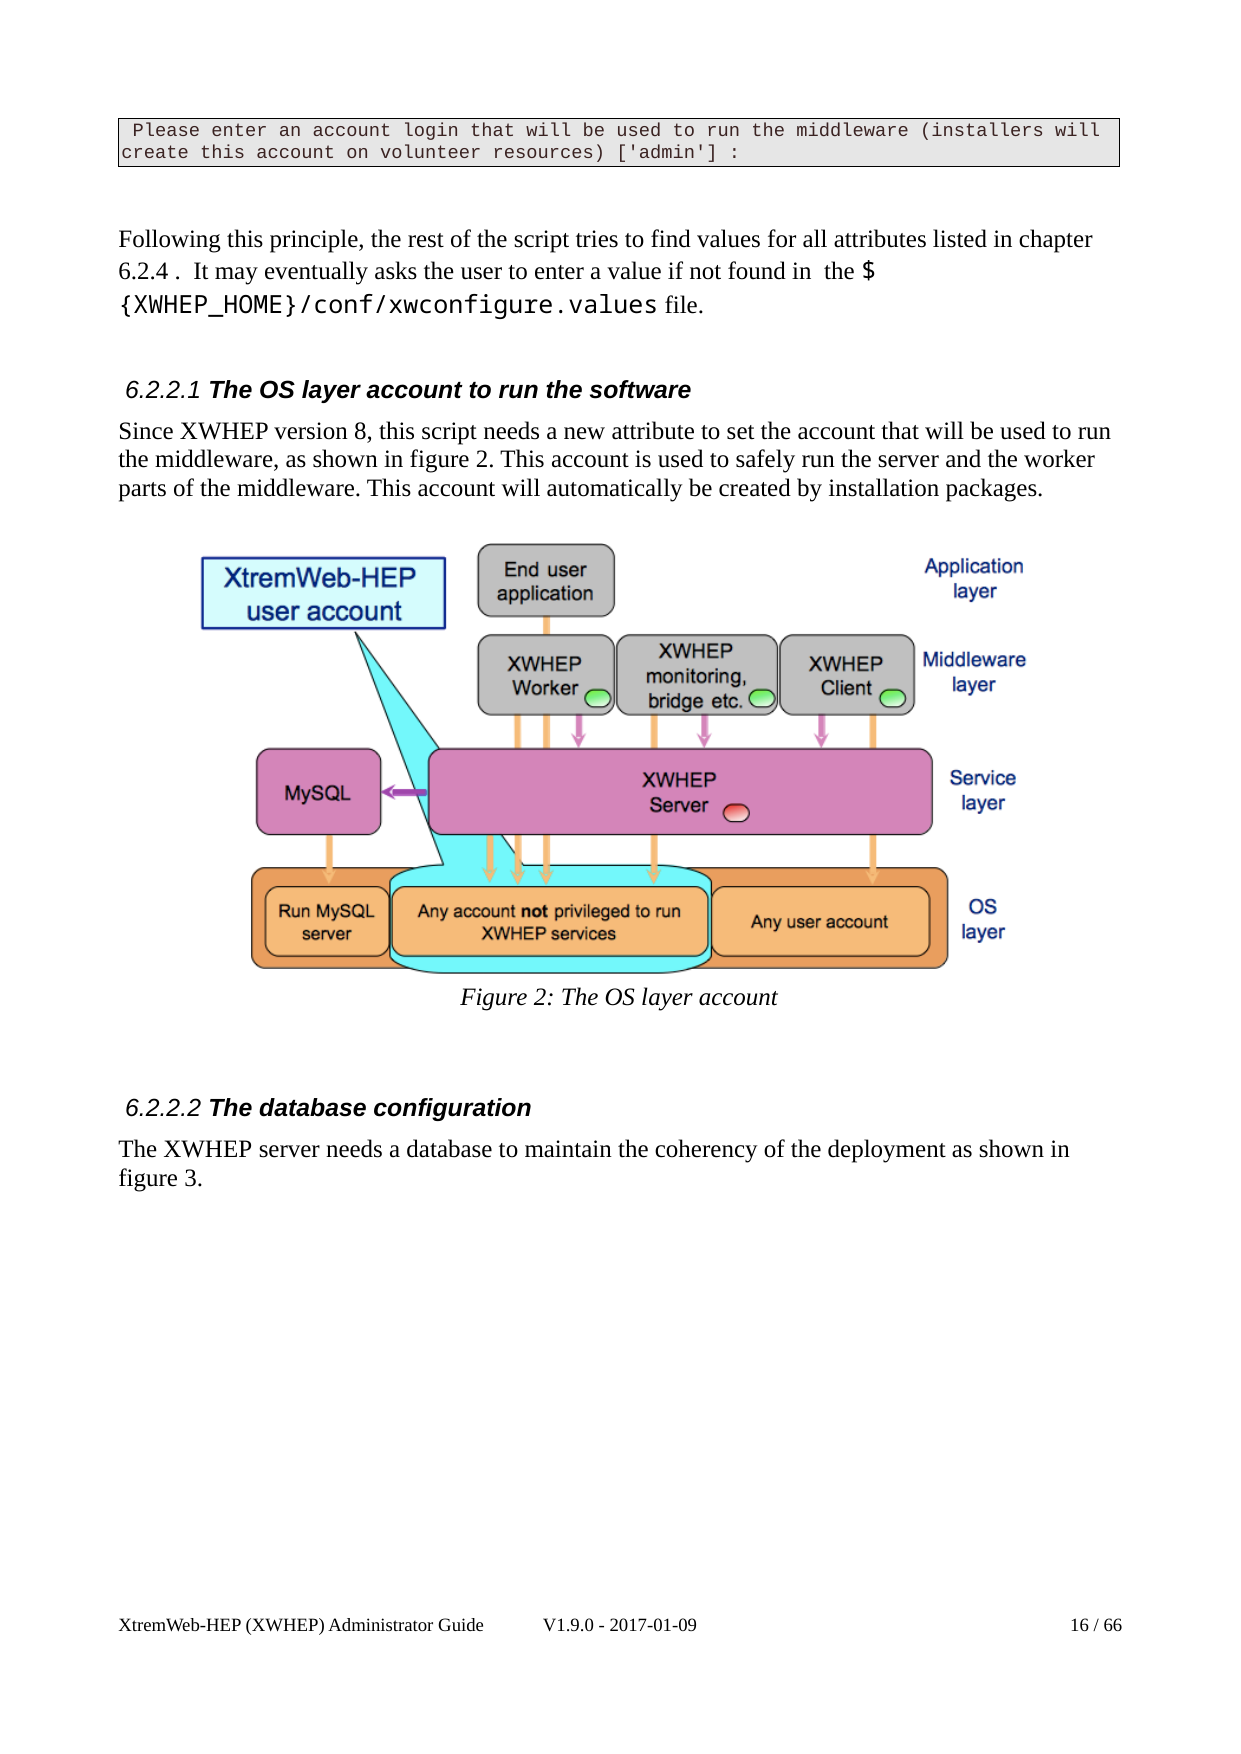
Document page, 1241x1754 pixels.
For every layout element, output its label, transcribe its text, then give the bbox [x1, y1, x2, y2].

subtitle The OS layer account to run the software [118, 375, 1122, 403]
text Please enter an account login that will be used to run the middleware (installers will create this account on volunteer resources) ['admin'] : [119, 119, 1119, 166]
text Since XWHEP version 8, this script needs a new attribute to set the account that will be used to run the middleware, as shown in figure 2. This account is used to safely run the server and the worker parts of the middleware. This account will automatically be created by installation packages. [118, 416, 1122, 502]
picture [198, 543, 1043, 982]
subtitle The database configuration [118, 1093, 1122, 1121]
text Following this principle, the rest of the script tries to find values for all attributes listed in chapter 6.2.4. It may eventually asks the user to enter a value if not found in the ${XWHEP_HOME}/conf/xwconfigure.values file. [118, 224, 1119, 321]
text The XWHEP server needs a database to maintain the coherency of the deployment as shown in figure 3. [118, 1134, 1122, 1191]
text Figure 2: The OS layer account [198, 982, 1042, 1010]
